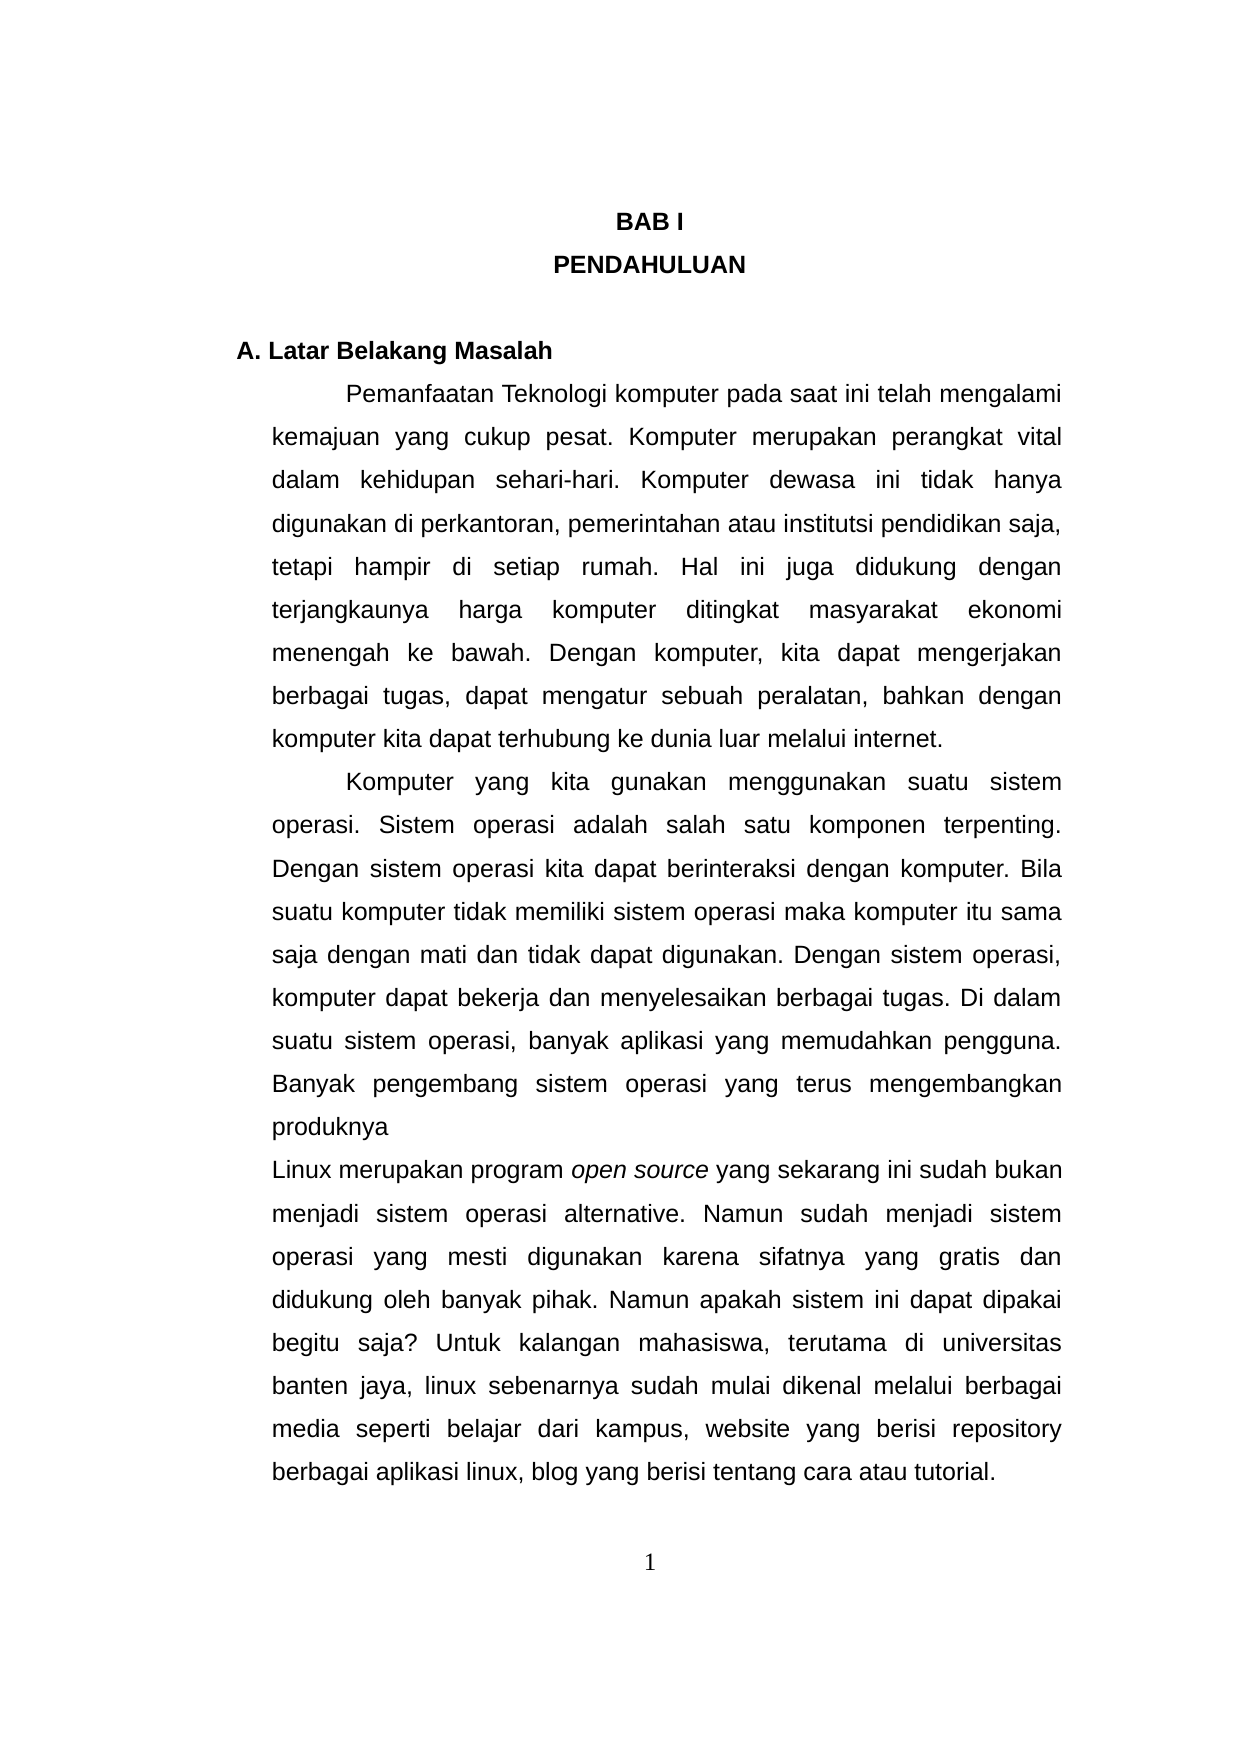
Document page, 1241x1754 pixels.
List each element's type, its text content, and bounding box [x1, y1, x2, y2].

list A. Latar Belakang Masalah [236, 336, 1063, 365]
list Komputer yang kita gunakan menggunakan suatu sistem operasi. Sistem operasi adalah salah satu komponen terpenting. Dengan sistem operasi kita dapat berinteraksi dengan komputer. Bila suatu komputer tidak memiliki sistem operasi maka komputer itu sama saja dengan mati dan tidak dapat digunakan. Dengan sistem operasi, komputer dapat bekerja dan menyelesaikan berbagai tugas. Di dalam suatu sistem operasi, banyak aplikasi yang memudahkan pengguna. Banyak pengembang sistem operasi yang terus mengembangkan produknya [272, 767, 1063, 1141]
text BAB I [236, 207, 1063, 235]
text PENDAHULUAN [236, 250, 1063, 278]
list Pemanfaatan Teknologi komputer pada saat ini telah mengalami kemajuan yang cukup pesat. Komputer merupakan perangkat vital dalam kehidupan sehari-hari. Komputer dewasa ini tidak hanya digunakan di perkantoran, pemerintahan atau institutsi pendidikan saja, tetapi hampir di setiap rumah. Hal ini juga didukung dengan terjangkaunya harga komputer ditingkat masyarakat ekonomi menengah ke bawah. Dengan komputer, kita dapat mengerjakan berbagai tugas, dapat mengatur sebuah peralatan, bahkan dengan komputer kita dapat terhubung ke dunia luar melalui internet. [272, 379, 1063, 753]
list Linux merupakan program open source yang sekarang ini sudah bukan menjadi sistem operasi alternative. Namun sudah menjadi sistem operasi yang mesti digunakan karena sifatnya yang gratis dan didukung oleh banyak pihak. Namun apakah sistem ini dapat dipakai begitu saja? Untuk kalangan mahasiswa, terutama di universitas banten jaya, linux sebenarnya sudah mulai dikenal melalui berbagai media seperti belajar dari kampus, website yang berisi repository berbagai aplikasi linux, blog yang berisi tentang cara atau tutorial. [272, 1155, 1063, 1486]
